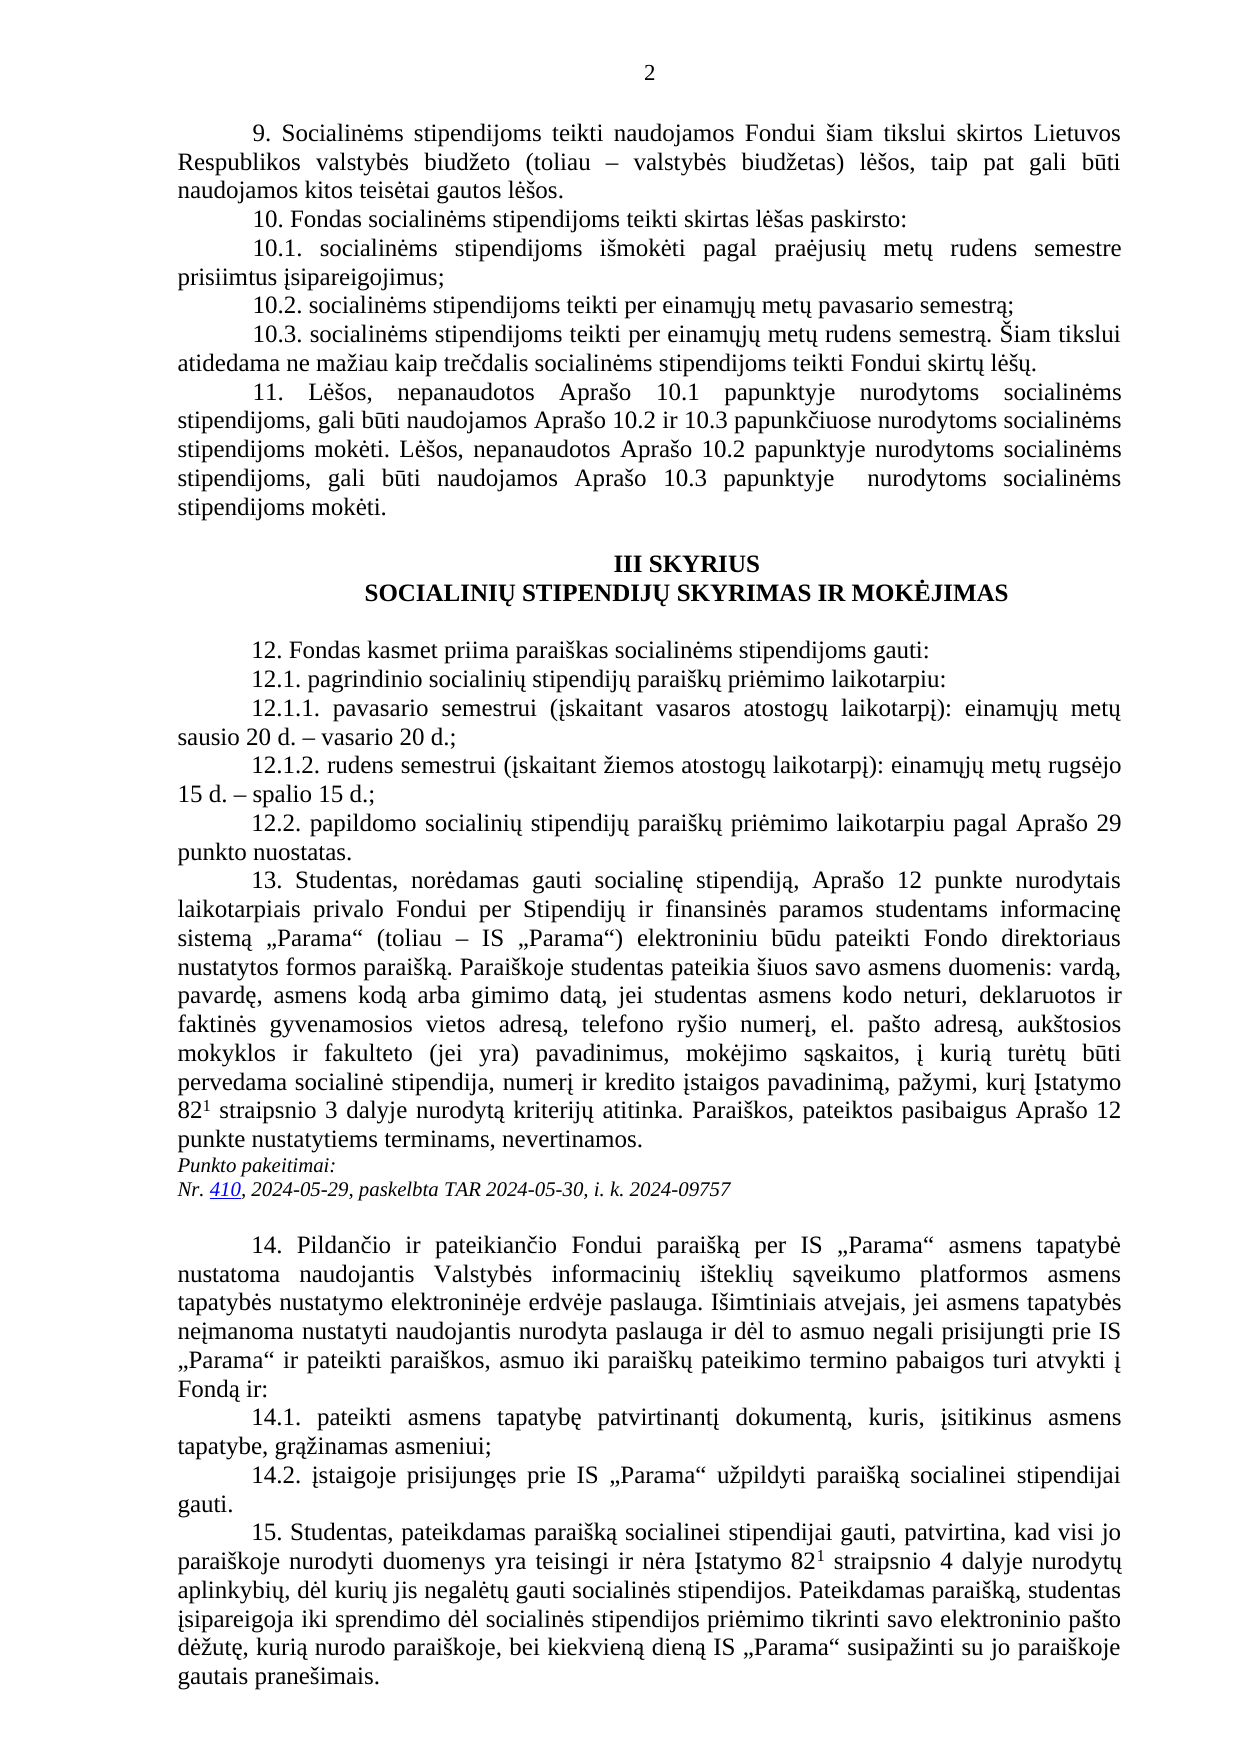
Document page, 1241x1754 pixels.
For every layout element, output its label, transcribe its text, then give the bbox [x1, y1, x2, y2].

text 12.1. pagrindinio socialinių stipendijų paraiškų priėmimo laikotarpiu: [177, 664, 1122, 693]
text 10.3. socialinėms stipendijoms teikti per einamųjų metų rudens semestrą. Šiam tikslui atidedama ne mažiau kaip trečdalis socialinėms stipendijoms teikti Fondui skirtų lėšų. [177, 319, 1122, 377]
text 10.2. socialinėms stipendijoms teikti per einamųjų metų pavasario semestrą; [177, 291, 1122, 319]
text 10.1. socialinėms stipendijoms išmokėti pagal praėjusių metų rudens semestre prisiimtus įsipareigojimus; [177, 233, 1122, 291]
text 13. Studentas, norėdamas gauti socialinę stipendiją, Aprašo 12 punkte nurodytais laikotarpiais privalo Fondui per Stipendijų ir finansinės paramos studentams informacinę sistemą „Parama“ (toliau – IS „Parama“) elektroniniu būdu pateikti Fondo direktoriaus nustatytos formos paraišką. Paraiškoje studentas pateikia šiuos savo asmens duomenis: vardą, pavardę, asmens kodą arba gimimo datą, jei studentas asmens kodo neturi, deklaruotos ir faktinės gyvenamosios vietos adresą, telefono ryšio numerį, el. pašto adresą, aukštosios mokyklos ir fakulteto (jei yra) pavadinimus, mokėjimo sąskaitos, į kurią turėtų būti pervedama socialinė stipendija, numerį ir kredito įstaigos pavadinimą, pažymi, kurį Įstatymo 821 straipsnio 3 dalyje nurodytą kriterijų atitinka. Paraiškos, pateiktos pasibaigus Aprašo 12 punkte nustatytiems terminams, nevertinamos. [177, 866, 1122, 1153]
text 12. Fondas kasmet priima paraiškas socialinėms stipendijoms gauti: [177, 636, 1122, 664]
text 12.1.2. rudens semestrui (įskaitant žiemos atostogų laikotarpį): einamųjų metų rugsėjo 15 d. – spalio 15 d.; [177, 751, 1122, 808]
text 9. Socialinėms stipendijoms teikti naudojamos Fondui šiam tikslui skirtos Lietuvos Respublikos valstybės biudžeto (toliau – valstybės biudžetas) lėšos, taip pat gali būti naudojamos kitos teisėtai gautos lėšos. [177, 118, 1122, 204]
text 14.1. pateikti asmens tapatybę patvirtinantį dokumentą, kuris, įsitikinus asmens tapatybe, grąžinamas asmeniui; [177, 1402, 1122, 1460]
text 12.2. papildomo socialinių stipendijų paraiškų priėmimo laikotarpiu pagal Aprašo 29 punkto nuostatas. [177, 808, 1122, 866]
text SOCIALINIŲ STIPENDIJŲ SKYRIMAS IR MOKĖJIMAS [177, 578, 1122, 607]
text 14.2. įstaigoje prisijungęs prie IS „Parama“ užpildyti paraišką socialinei stipendijai gauti. [177, 1460, 1122, 1517]
text Nr. 410, 2024-05-29, paskelbta TAR 2024-05-30, i. k. 2024-09757 [177, 1177, 1122, 1201]
text III SKYRIUS [177, 549, 1122, 578]
text 10. Fondas socialinėms stipendijoms teikti skirtas lėšas paskirsto: [177, 204, 1122, 233]
text 14. Pildančio ir pateikiančio Fondui paraišką per IS „Parama“ asmens tapatybė nustatoma naudojantis Valstybės informacinių išteklių sąveikumo platformos asmens tapatybės nustatymo elektroninėje erdvėje paslauga. Išimtiniais atvejais, jei asmens tapatybės neįmanoma nustatyti naudojantis nurodyta paslauga ir dėl to asmuo negali prisijungti prie IS „Parama“ ir pateikti paraiškos, asmuo iki paraiškų pateikimo termino pabaigos turi atvykti į Fondą ir: [177, 1230, 1122, 1402]
text Punkto pakeitimai: [177, 1153, 1122, 1177]
text 12.1.1. pavasario semestrui (įskaitant vasaros atostogų laikotarpį): einamųjų metų sausio 20 d. – vasario 20 d.; [177, 693, 1122, 751]
text 11. Lėšos, nepanaudotos Aprašo 10.1 papunktyje nurodytoms socialinėms stipendijoms, gali būti naudojamos Aprašo 10.2 ir 10.3 papunkčiuose nurodytoms socialinėms stipendijoms mokėti. Lėšos, nepanaudotos Aprašo 10.2 papunktyje nurodytoms socialinėms stipendijoms, gali būti naudojamos Aprašo 10.3 papunktyje nurodytoms socialinėms stipendijoms mokėti. [177, 377, 1122, 521]
text 15. Studentas, pateikdamas paraišką socialinei stipendijai gauti, patvirtina, kad visi jo paraiškoje nurodyti duomenys yra teisingi ir nėra Įstatymo 821 straipsnio 4 dalyje nurodytų aplinkybių, dėl kurių jis negalėtų gauti socialinės stipendijos. Pateikdamas paraišką, studentas įsipareigoja iki sprendimo dėl socialinės stipendijos priėmimo tikrinti savo elektroninio pašto dėžutę, kurią nurodo paraiškoje, bei kiekvieną dieną IS „Parama“ susipažinti su jo paraiškoje gautais pranešimais. [177, 1517, 1122, 1690]
